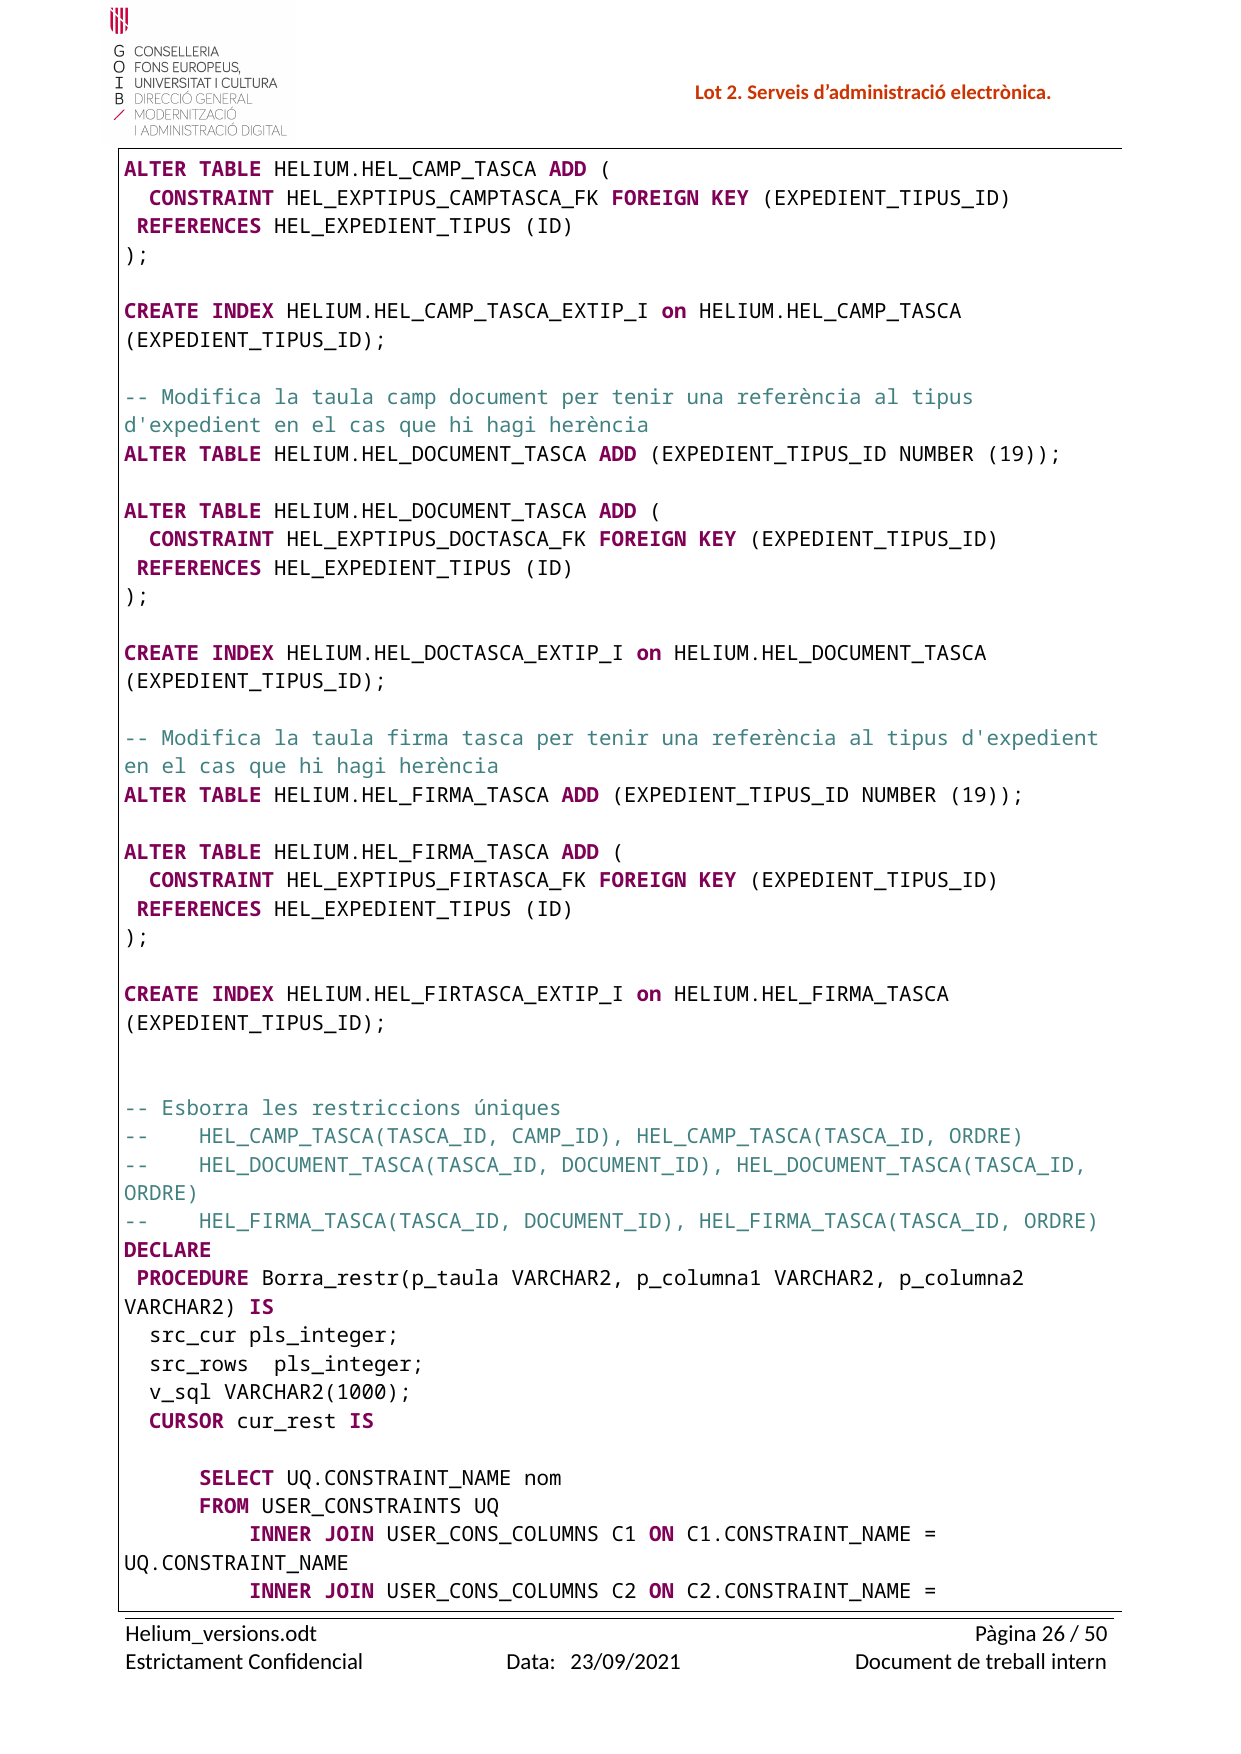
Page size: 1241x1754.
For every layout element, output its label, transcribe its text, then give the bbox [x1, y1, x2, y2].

table_header ALTER TABLE HELIUM.HEL_CAMP_TASCA ADD ( CONSTRAINT HEL_EXPTIPUS_CAMPTASCA_FK FOREIGN KEY (EXPEDIENT_TIPUS_ID) REFERENCES HEL_EXPEDIENT_TIPUS (ID) ); CREATE INDEX HELIUM.HEL_CAMP_TASCA_EXTIP_I on HELIUM.HEL_CAMP_TASCA (EXPEDIENT_TIPUS_ID); -- Modifica la taula camp document per tenir una referència al tipus d'expedient en el cas que hi hagi herència ALTER TABLE HELIUM.HEL_DOCUMENT_TASCA ADD (EXPEDIENT_TIPUS_ID NUMBER (19)); ALTER TABLE HELIUM.HEL_DOCUMENT_TASCA ADD ( CONSTRAINT HEL_EXPTIPUS_DOCTASCA_FK FOREIGN KEY (EXPEDIENT_TIPUS_ID) REFERENCES HEL_EXPEDIENT_TIPUS (ID) ); CREATE INDEX HELIUM.HEL_DOCTASCA_EXTIP_I on HELIUM.HEL_DOCUMENT_TASCA (EXPEDIENT_TIPUS_ID); -- Modifica la taula firma tasca per tenir una referència al tipus d'expedient en el cas que hi hagi herència ALTER TABLE HELIUM.HEL_FIRMA_TASCA ADD (EXPEDIENT_TIPUS_ID NUMBER (19)); ALTER TABLE HELIUM.HEL_FIRMA_TASCA ADD ( CONSTRAINT HEL_EXPTIPUS_FIRTASCA_FK FOREIGN KEY (EXPEDIENT_TIPUS_ID) REFERENCES HEL_EXPEDIENT_TIPUS (ID) ); CREATE INDEX HELIUM.HEL_FIRTASCA_EXTIP_I on HELIUM.HEL_FIRMA_TASCA (EXPEDIENT_TIPUS_ID); -- Esborra les restriccions úniques -- HEL_CAMP_TASCA(TASCA_ID, CAMP_ID), HEL_CAMP_TASCA(TASCA_ID, ORDRE) -- HEL_DOCUMENT_TASCA(TASCA_ID, DOCUMENT_ID), HEL_DOCUMENT_TASCA(TASCA_ID, ORDRE) -- HEL_FIRMA_TASCA(TASCA_ID, DOCUMENT_ID), HEL_FIRMA_TASCA(TASCA_ID, ORDRE) DECLARE PROCEDURE Borra_restr(p_taula VARCHAR2, p_columna1 VARCHAR2, p_columna2 VARCHAR2) IS src_cur pls_integer; src_rows pls_integer; v_sql VARCHAR2(1000); CURSOR cur_rest IS SELECT UQ.CONSTRAINT_NAME nom FROM USER_CONSTRAINTS UQ INNER JOIN USER_CONS_COLUMNS C1 ON C1.CONSTRAINT_NAME = UQ.CONSTRAINT_NAME INNER JOIN USER_CONS_COLUMNS C2 ON C2.CONSTRAINT_NAME = [119, 149, 1122, 1611]
picture [100, 0, 297, 144]
